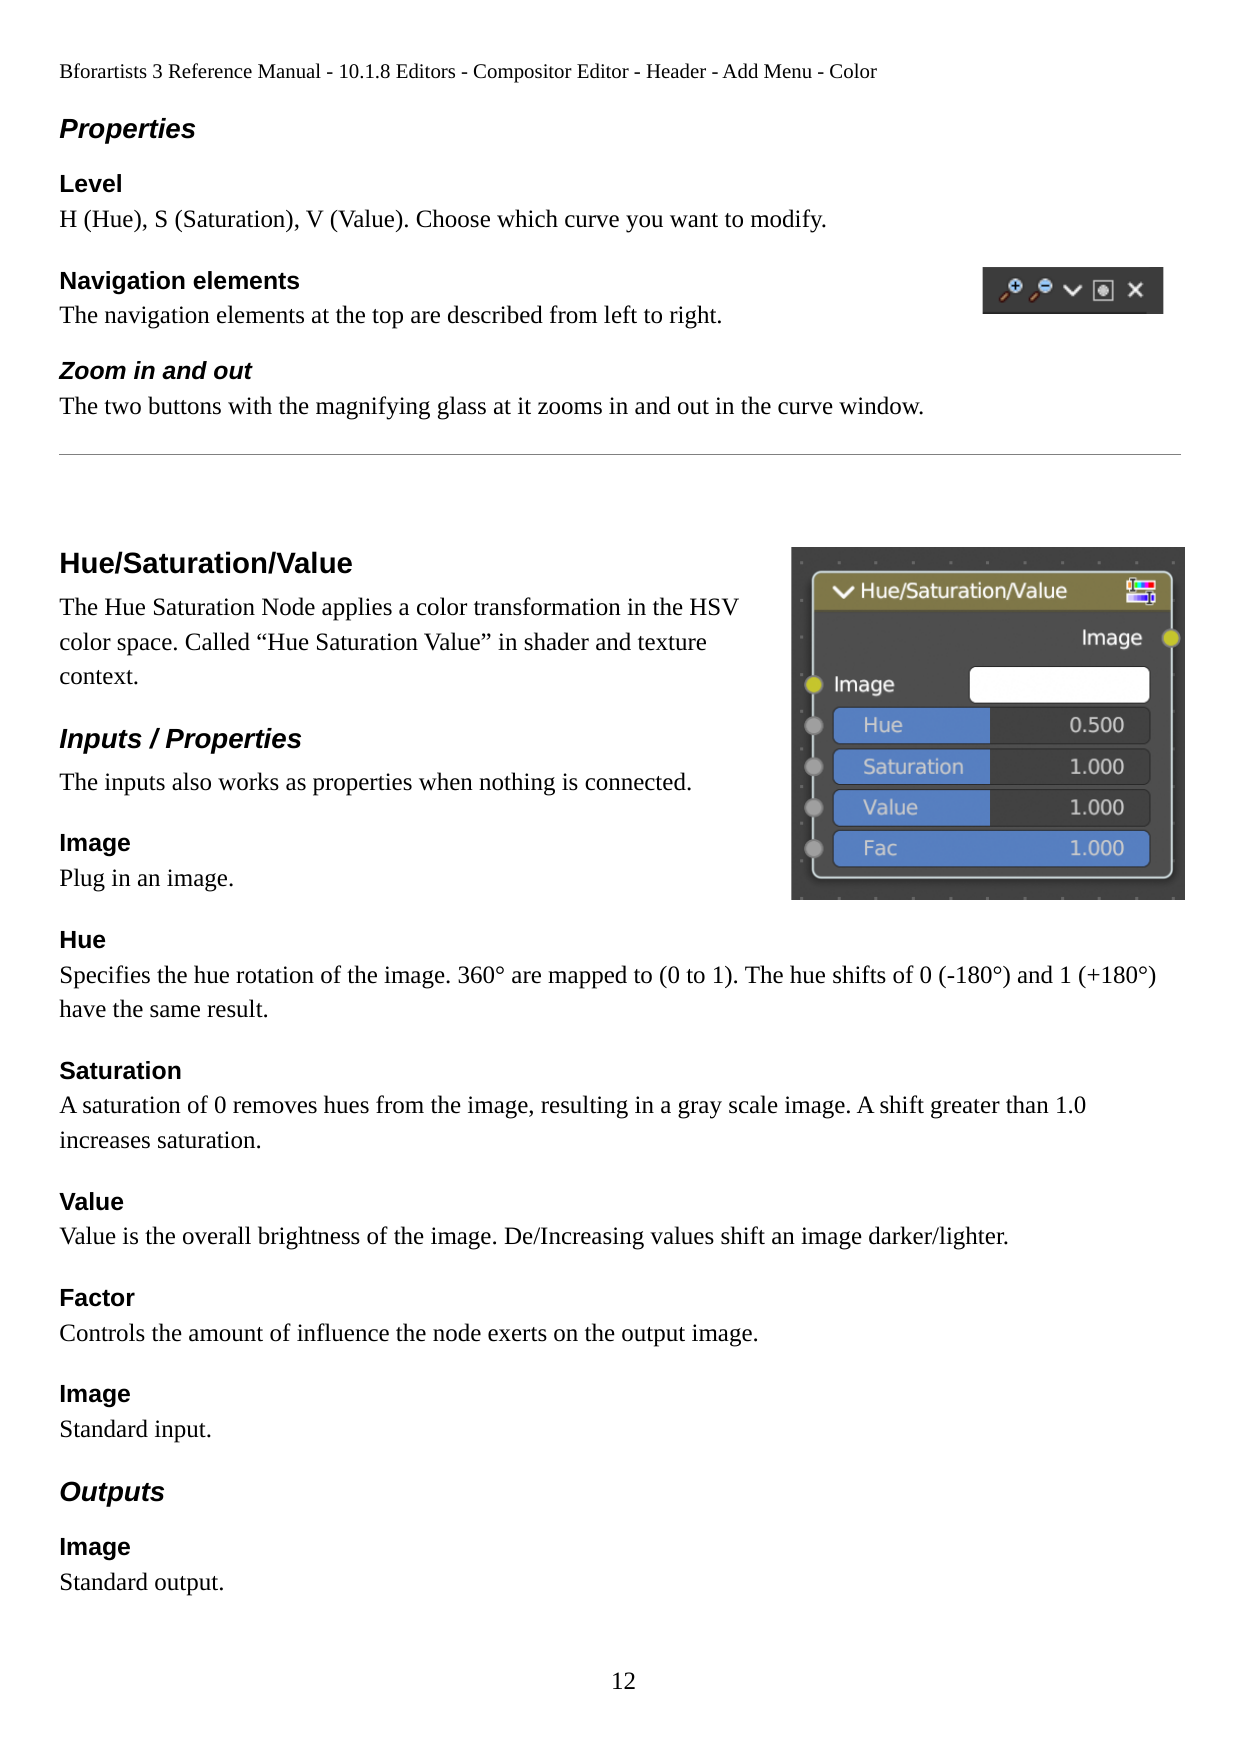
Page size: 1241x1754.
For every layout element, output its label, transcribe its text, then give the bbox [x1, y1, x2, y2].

subtitle Level [59, 169, 1181, 198]
subtitle Zoom in and out [59, 356, 1181, 384]
text The Hue Saturation Node applies a color transformation in the HSV color space. Called “Hue Saturation Value” in shader and texture context. [59, 592, 791, 690]
text Controls the amount of influence the node exerts on the output image. [59, 1318, 1181, 1346]
picture [791, 547, 1185, 900]
subtitle Inputs / Properties [59, 723, 791, 754]
text Value is the overall brightness of the image. De/Increasing values shift an image darker/lighter. [59, 1221, 1181, 1250]
subtitle Image [59, 828, 791, 857]
text The navigation elements at the top are described from left to right. [59, 301, 1181, 329]
subtitle Factor [59, 1283, 1181, 1311]
text H (Hue), S (Saturation), V (Value). Choose which curve you want to modify. [59, 204, 1181, 233]
text Plug in an image. [59, 863, 791, 892]
text Specifies the hue rotation of the image. 360° are mapped to (0 to 1). The hue shifts of 0 (-180°) and 1 (+180°) have the same result. [59, 960, 1181, 1023]
subtitle Navigation elements [59, 266, 1181, 294]
subtitle Image [59, 1532, 1181, 1561]
text The two buttons with the magnifying glass at it zooms in and out in the curve window. [59, 391, 1181, 419]
text The inputs also works as properties when nothing is connected. [59, 767, 791, 796]
text A saturation of 0 removes hues from the image, resulting in a gray scale image. A shift greater than 1.0 increases saturation. [59, 1091, 1181, 1154]
subtitle Saturation [59, 1056, 1181, 1084]
subtitle Outputs [59, 1476, 1181, 1507]
text Standard input. [59, 1414, 1181, 1443]
subtitle Properties [59, 113, 1181, 144]
subtitle Hue/Saturation/Value [59, 546, 1181, 579]
picture [982, 267, 1164, 314]
subtitle Hue [59, 925, 1181, 953]
subtitle Value [59, 1187, 1181, 1215]
subtitle Image [59, 1379, 1181, 1408]
text Standard output. [59, 1567, 1181, 1596]
